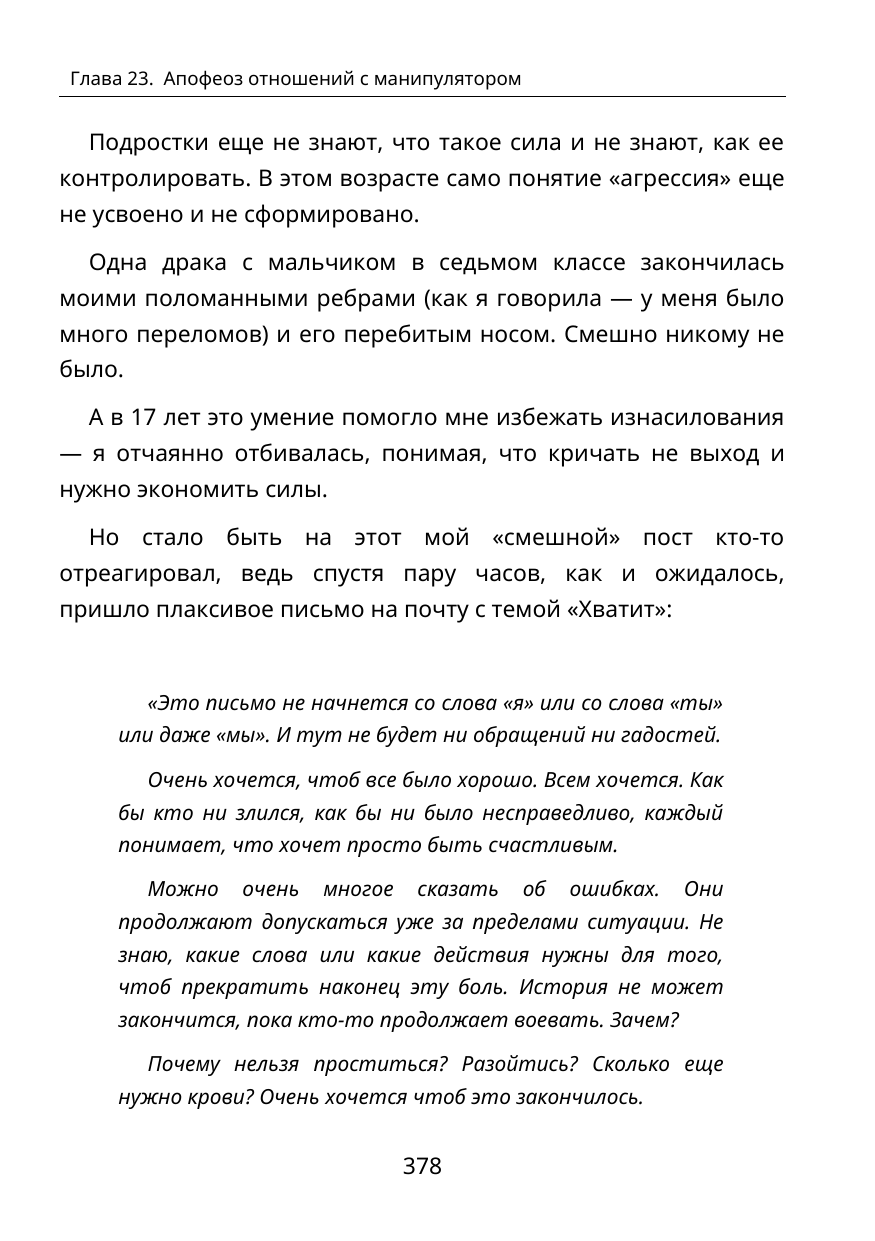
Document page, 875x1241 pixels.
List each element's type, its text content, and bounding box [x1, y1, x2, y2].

text Почему нельзя проститься? Разойтись? Сколько еще нужно крови? Очень хочется чтоб это закончилось. [118, 1049, 727, 1110]
text Можно очень многое сказать об ошибках. Они продолжают допускаться уже за пределами ситуации. Не знаю, какие слова или какие действия нужны для того, чтоб прекратить наконец эту боль. История не может закончится, пока кто-то продолжает воевать. Зачем? [118, 874, 727, 1033]
text Очень хочется, чтоб все было хорошо. Всем хочется. Как бы кто ни злился, как бы ни было несправедливо, каждый понимает, что хочет просто быть счастливым. [118, 765, 727, 859]
text «Это письмо не начнется со слова «я» или со слова «ты» или даже «мы». И тут не будет ни обращений ни гадостей. [118, 688, 727, 749]
text Но стало быть на этот мой «смешной» пост кто-то отреагировал, ведь спустя пару часов, как и ожидалось, пришло плаксивое письмо на почту с темой «Хватит»: [59, 521, 786, 624]
text А в 17 лет это умение помогло мне избежать изнасилования — я отчаянно отбивалась, понимая, что кричать не выход и нужно экономить силы. [59, 401, 786, 504]
text Подростки еще не знают, что такое сила и не знают, как ее контролировать. В этом возрасте само понятие «агрессия» еще не усвоено и не сформировано. [59, 126, 786, 229]
text Одна драка с мальчиком в седьмом классе закончилась моими поломанными ребрами (как я говорила — у меня было много переломов) и его перебитым носом. Смешно никому не было. [59, 246, 786, 385]
